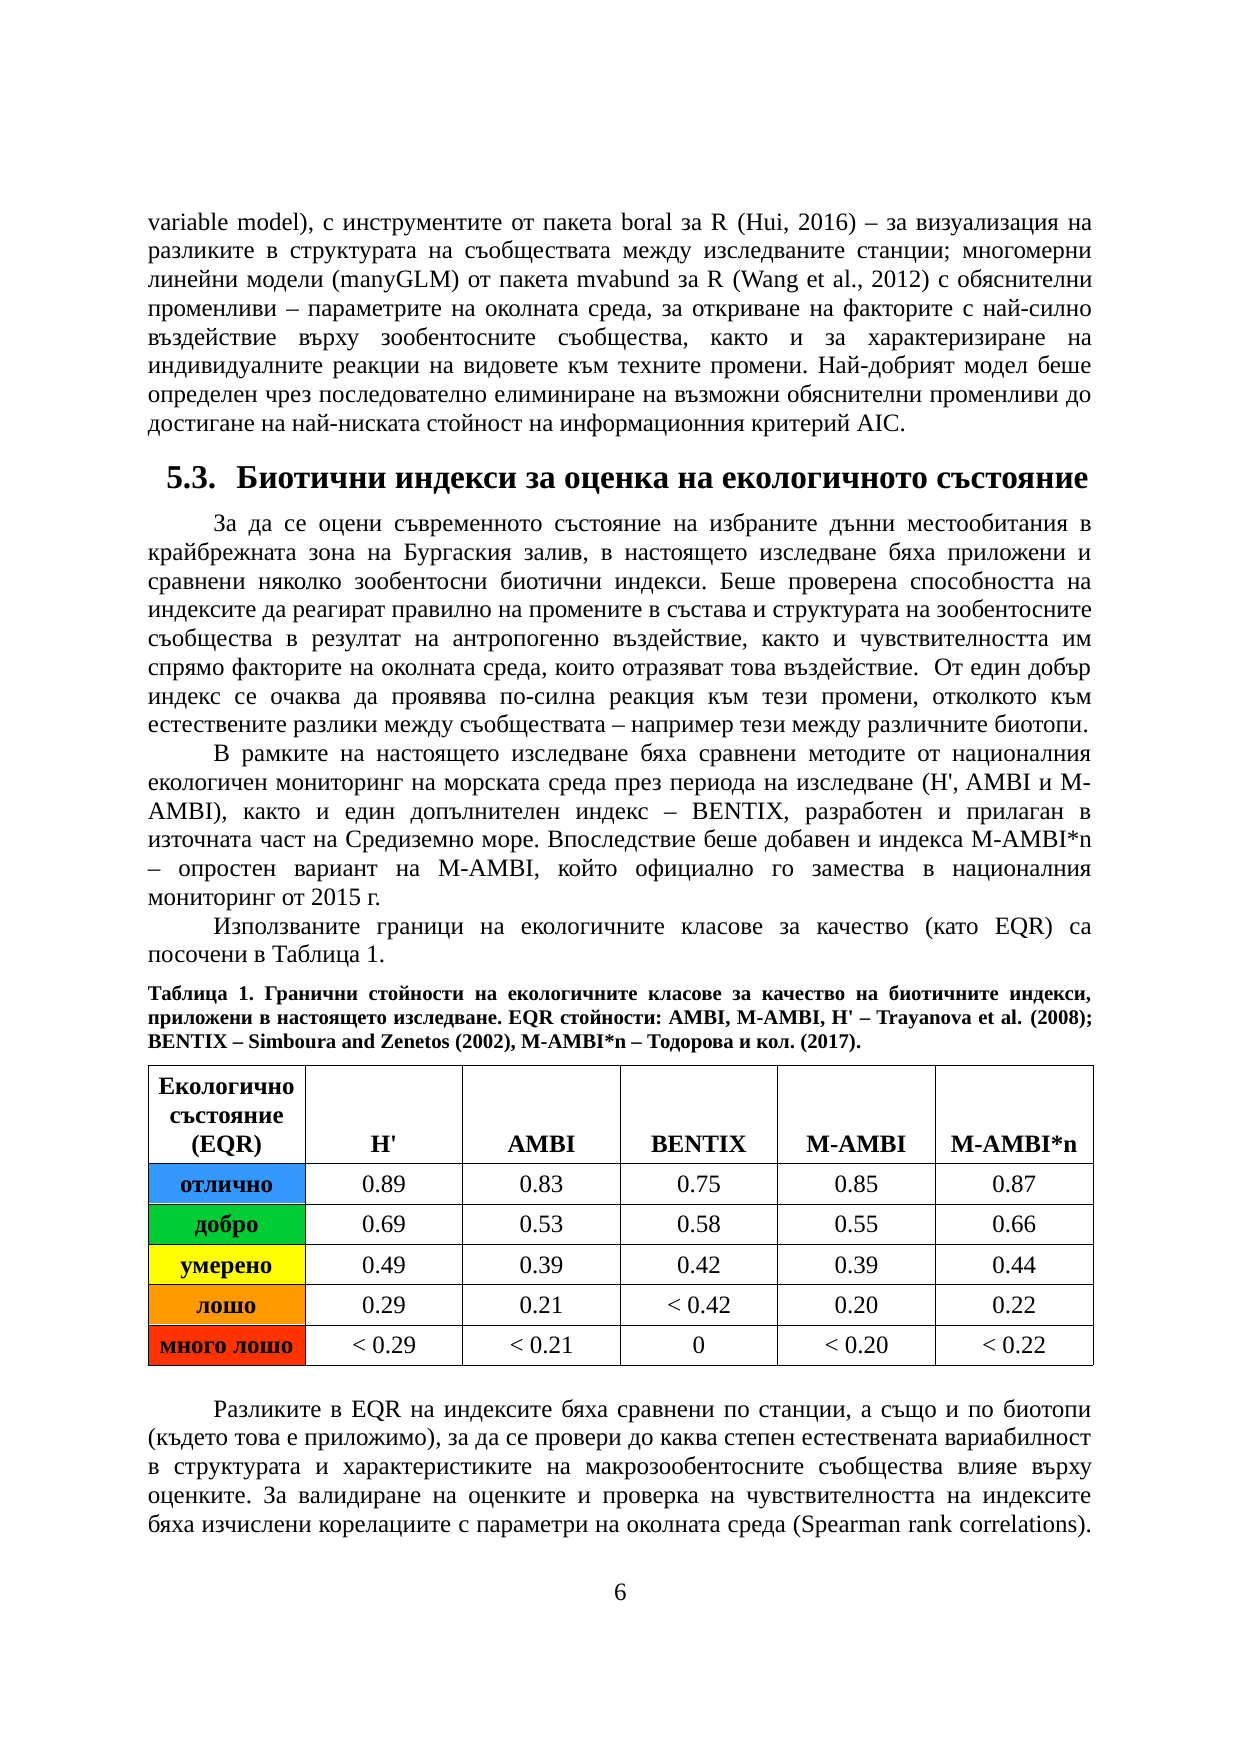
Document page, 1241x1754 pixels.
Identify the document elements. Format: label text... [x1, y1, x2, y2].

table_header M-AMBI [778, 1066, 935, 1163]
table_cell 0.21 [463, 1285, 620, 1324]
table_cell 0.53 [463, 1205, 620, 1244]
table_cell < 0.21 [463, 1326, 620, 1365]
table_header M-AMBI*n [936, 1066, 1093, 1163]
table_cell 0.39 [463, 1245, 620, 1284]
subtitle Биотични индекси за оценка на екологичното състояние [224, 457, 1093, 496]
table_cell 0.29 [306, 1285, 462, 1324]
table_header AMBI [463, 1066, 620, 1163]
table_cell добро [149, 1205, 305, 1244]
table_cell 0.55 [778, 1205, 935, 1244]
table_header Екологично състояние (EQR) [149, 1066, 305, 1163]
table_cell < 0.42 [621, 1285, 777, 1324]
table_cell 0.42 [621, 1245, 777, 1284]
table_header BENTIX [621, 1066, 777, 1163]
text variable model), с инструментите от пакета boral за R (Hui, 2016) – за визуализация на разликите в структурата на съобществата между изследваните станции; многомерни линейни модели (manyGLM) от пакета mvabund за R (Wang et al., 2012) с обяснителни променливи – параметрите на околната среда, за откриване на факторите с най-силно въздействие върху зообентосните съобщества, както и за характеризиране на индивидуалните реакции на видовете към техните промени. Най-добрият модел беше определен чрез последователно елиминиране на възможни обяснителни променливи до достигане на най-ниската стойност на информационния критерий AIC. [148, 207, 1093, 437]
table_cell < 0.29 [306, 1326, 462, 1365]
table_header H' [306, 1066, 462, 1163]
table_cell 0.69 [306, 1205, 462, 1244]
table_cell много лошо [149, 1326, 305, 1365]
table_cell отлично [149, 1164, 305, 1203]
table_cell 0.83 [463, 1164, 620, 1203]
table_cell лошо [149, 1285, 305, 1324]
table_cell 0.66 [936, 1205, 1093, 1244]
table_cell 0.44 [936, 1245, 1093, 1284]
text Таблица 1. Гранични стойности на екологичните класове за качество на биотичните индекси, приложени в настоящето изследване. EQR стойности: AMBI, M-AMBI, H' – Trayanova et al. (2008); BENTIX – Simboura and Zenetos (2002), M-AMBI*n – Тодорова и кол. (2017). [148, 981, 1093, 1053]
table_cell 0.87 [936, 1164, 1093, 1203]
text В рамките на настоящето изследване бяха сравнени методите от националния екологичен мониторинг на морската среда през периода на изследване (H', AMBI и M-AMBI), както и един допълнителен индекс – BENTIX, разработен и прилаган в източната част на Средиземно море. Впоследствие беше добавен и индекса M-AMBI*n – опростен вариант на M-AMBI, който официално го замества в националния мониторинг от 2015 г. [148, 738, 1093, 911]
table_cell 0 [621, 1326, 777, 1365]
table_cell 0.89 [306, 1164, 462, 1203]
table_cell 0.39 [778, 1245, 935, 1284]
table_cell 0.22 [936, 1285, 1093, 1324]
text Разликите в EQR на индексите бяха сравнени по станции, а също и по биотопи (където това е приложимо), за да се провери до каква степен естествената вариабилност в структурата и характеристиките на макрозообентосните съобщества влияе върху оценките. За валидиране на оценките и проверка на чувствителността на индексите бяха изчислени корелациите с параметри на околната среда (Spearman rank correlations). [148, 1394, 1093, 1537]
text Използваните граници на екологичните класове за качество (като EQR) са посочени в Таблица 1. [148, 911, 1093, 968]
table_cell умерено [149, 1245, 305, 1284]
table_cell 0.75 [621, 1164, 777, 1203]
table_cell 0.20 [778, 1285, 935, 1324]
table_cell < 0.22 [936, 1326, 1093, 1365]
table_cell 0.85 [778, 1164, 935, 1203]
table_cell 0.58 [621, 1205, 777, 1244]
table_cell < 0.20 [778, 1326, 935, 1365]
text За да се оцени съвременното състояние на избраните дънни местообитания в крайбрежната зона на Бургаския залив, в настоящето изследване бяха приложени и сравнени няколко зообентосни биотични индекси. Беше проверена способността на индексите да реагират правилно на промените в състава и структурата на зообентосните съобщества в резултат на антропогенно въздействие, както и чувствителността им спрямо факторите на околната среда, които отразяват това въздействие. От един добър индекс се очаква да проявява по-силна реакция към тези промени, отколкото към естествените разлики между съобществата – например тези между различните биотопи. [148, 508, 1093, 738]
table_cell 0.49 [306, 1245, 462, 1284]
